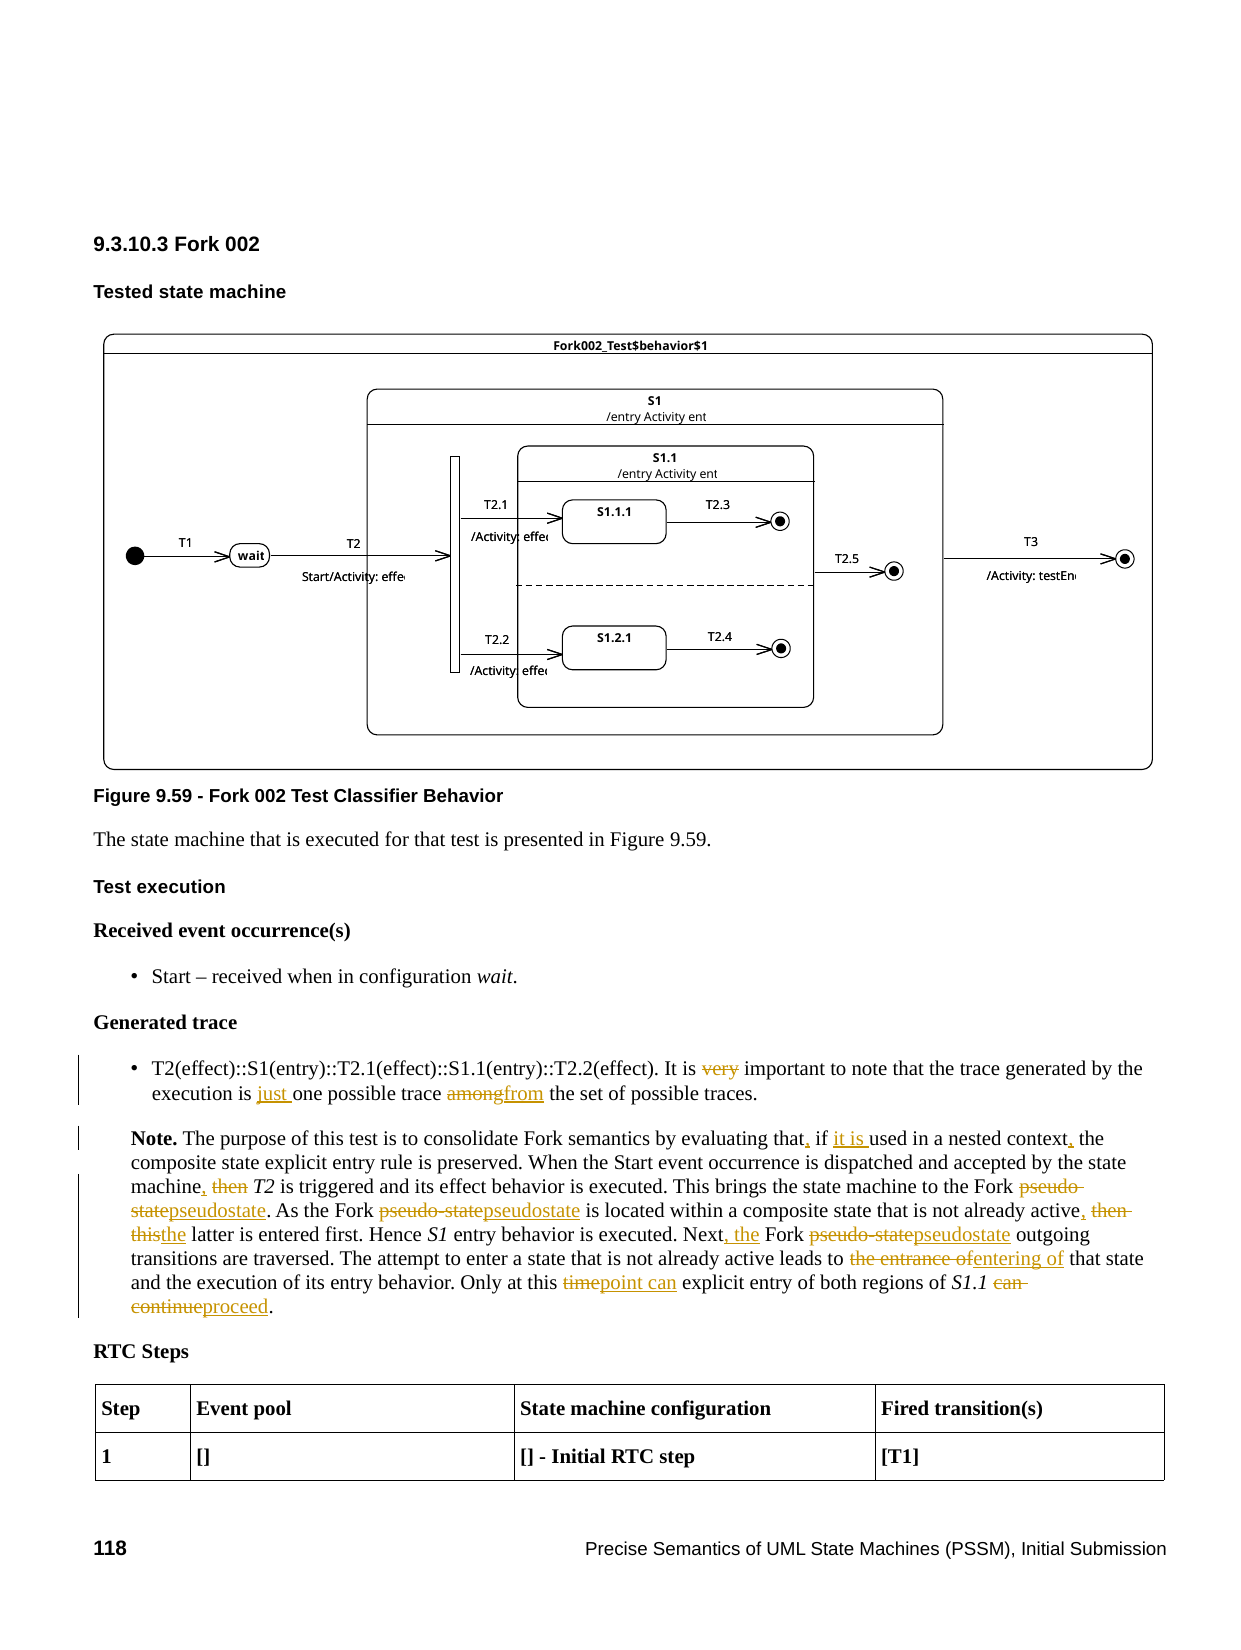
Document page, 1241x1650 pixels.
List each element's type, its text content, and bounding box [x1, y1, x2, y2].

text Figure 9.59 - Fork 002 Test Classifier Behavior [93, 323, 1164, 806]
text Generated trace [93, 1009, 1164, 1034]
table_header Step [96, 1385, 190, 1432]
list Start – received when in configuration wait. [131, 963, 1164, 988]
text Note. The purpose of this test is to consolidate Fork semantics by evaluating that, if it is used in a nested context, the composite state explicit entry rule is preserved. When the Start event occurrence is dispatched and accepted by the state machine, T2 is triggered and its effect behavior is executed. This brings the state machine to the Fork pseudostate. As the Fork pseudostate is located within a composite state that is not already active, the latter is entered first. Hence S1 entry behavior is executed. Next, the Fork pseudostate outgoing transitions are traversed. The attempt to enter a state that is not already active leads to entering of that state and the execution of its entry behavior. Only at this point can explicit entry of both regions of S1.1 proceed. [131, 1126, 1164, 1318]
table_cell [] [191, 1433, 514, 1480]
subtitle Tested state machine [93, 281, 1164, 303]
subtitle Test execution [93, 876, 1164, 897]
table_header Event pool [191, 1385, 514, 1432]
text The state machine that is executed for that test is presented in Figure 9.59. [93, 806, 1164, 851]
list T2(effect)::S1(entry)::T2.1(effect)::S1.1(entry)::T2.2(effect). It is important to note that the trace generated by the execution is just one possible trace from the set of possible traces. [131, 1055, 1164, 1105]
table_cell [] - Initial RTC step [515, 1433, 875, 1480]
table_header Fired transition(s) [876, 1385, 1164, 1432]
text Received event occurrence(s) [93, 918, 1164, 942]
table_header State machine configuration [515, 1385, 875, 1432]
table_cell [T1] [876, 1433, 1164, 1480]
subtitle Fork 002 [93, 231, 1164, 256]
table_cell 1 [96, 1433, 190, 1480]
text RTC Steps [93, 1339, 1164, 1363]
text [93, 311, 1164, 323]
